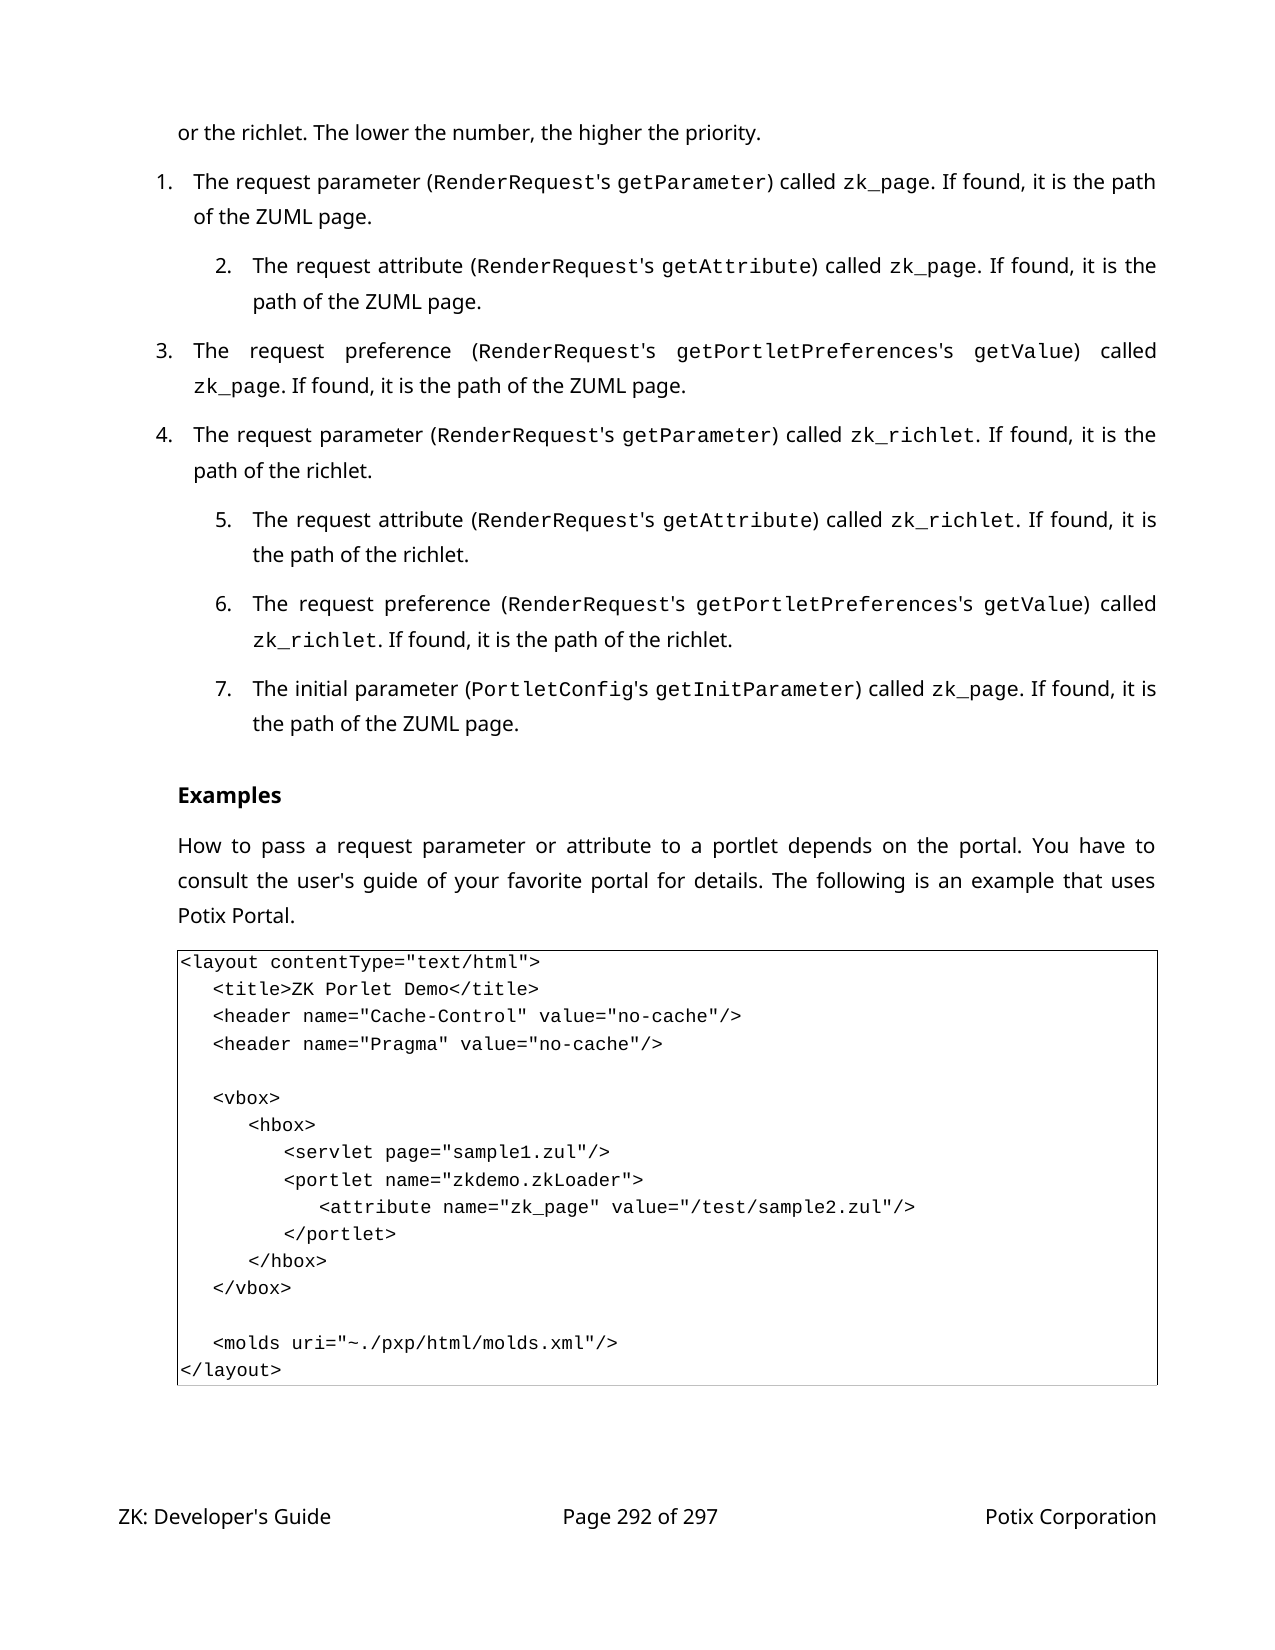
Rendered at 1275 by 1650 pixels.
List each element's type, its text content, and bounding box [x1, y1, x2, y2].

text <header name="Cache-Control" value="no-cache"/> [178, 1004, 1157, 1029]
list The request parameter (RenderRequest's getParameter) called zk_richlet. If found, it is the path of the richlet. [156, 420, 1157, 484]
text <title>ZK Porlet Demo</title> [178, 977, 1157, 1001]
text or the richlet. The lower the number, the higher the priority. [177, 118, 1157, 146]
text <layout contentType="text/html"> [178, 951, 1157, 974]
text </vbox> [178, 1276, 1157, 1301]
text </hbox> [178, 1249, 1157, 1273]
text <molds uri="~./pxp/html/molds.xml"/> [178, 1331, 1157, 1355]
list The request parameter (RenderRequest's getParameter) called zk_page. If found, it is the path of the ZUML page. [156, 167, 1157, 231]
text <attribute name="zk_page" value="/test/sample2.zul"/> [178, 1195, 1157, 1219]
list The request preference (RenderRequest's getPortletPreferences's getValue) called zk_page. If found, it is the path of the ZUML page. [156, 336, 1157, 400]
subtitle Examples [177, 780, 1157, 810]
text </portlet> [178, 1222, 1157, 1246]
text </layout> [178, 1358, 1157, 1385]
list The initial parameter (PortletConfig's getInitParameter) called zk_page. If found, it is the path of the ZUML page. [215, 674, 1157, 738]
text <vbox> [178, 1086, 1157, 1110]
text <hbox> [178, 1113, 1157, 1137]
text <portlet name="zkdemo.zkLoader"> [178, 1167, 1157, 1192]
text <header name="Pragma" value="no-cache"/> [178, 1032, 1157, 1056]
list The request attribute (RenderRequest's getAttribute) called zk_richlet. If found, it is the path of the richlet. [215, 505, 1157, 568]
text <servlet page="sample1.zul"/> [178, 1140, 1157, 1164]
list The request attribute (RenderRequest's getAttribute) called zk_page. If found, it is the path of the ZUML page. [215, 251, 1157, 315]
text How to pass a request parameter or attribute to a portlet depends on the portal. You have to consult the user's guide of your favorite portal for details. The following is an example that uses Potix Portal. [177, 831, 1157, 929]
list The request preference (RenderRequest's getPortletPreferences's getValue) called zk_richlet. If found, it is the path of the richlet. [215, 589, 1157, 653]
